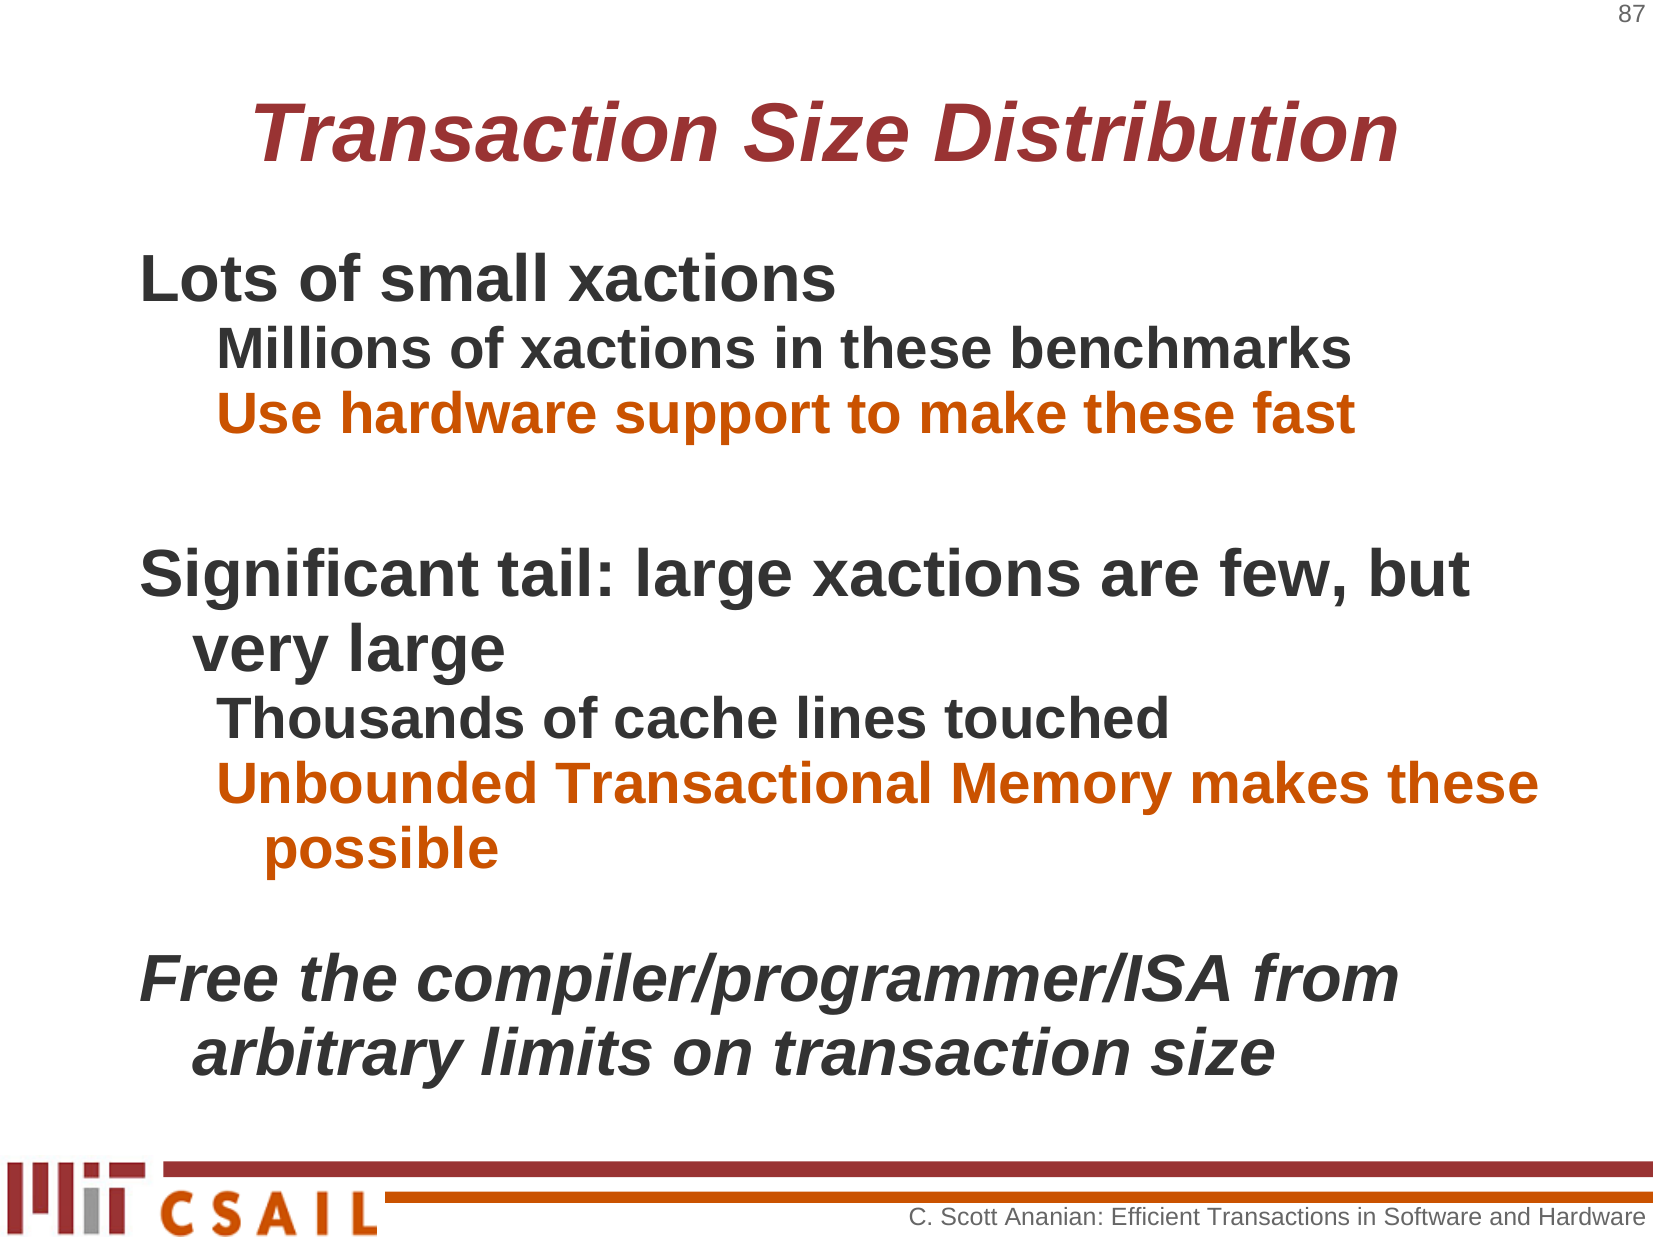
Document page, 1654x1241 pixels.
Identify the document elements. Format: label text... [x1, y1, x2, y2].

picture [0, 1155, 377, 1237]
title Transaction Size Distribution [51, 28, 1600, 237]
list Lots of small xactions Millions of xactions in these benchmarks Use hardware support to make these fast Significant tail: large xactions are few, but very large Thousands of cache lines touched Unbounded Transactional Memory makes these possible Free the compiler/programmer/ISA from arbitrary limits on transaction size [121, 241, 1561, 1133]
